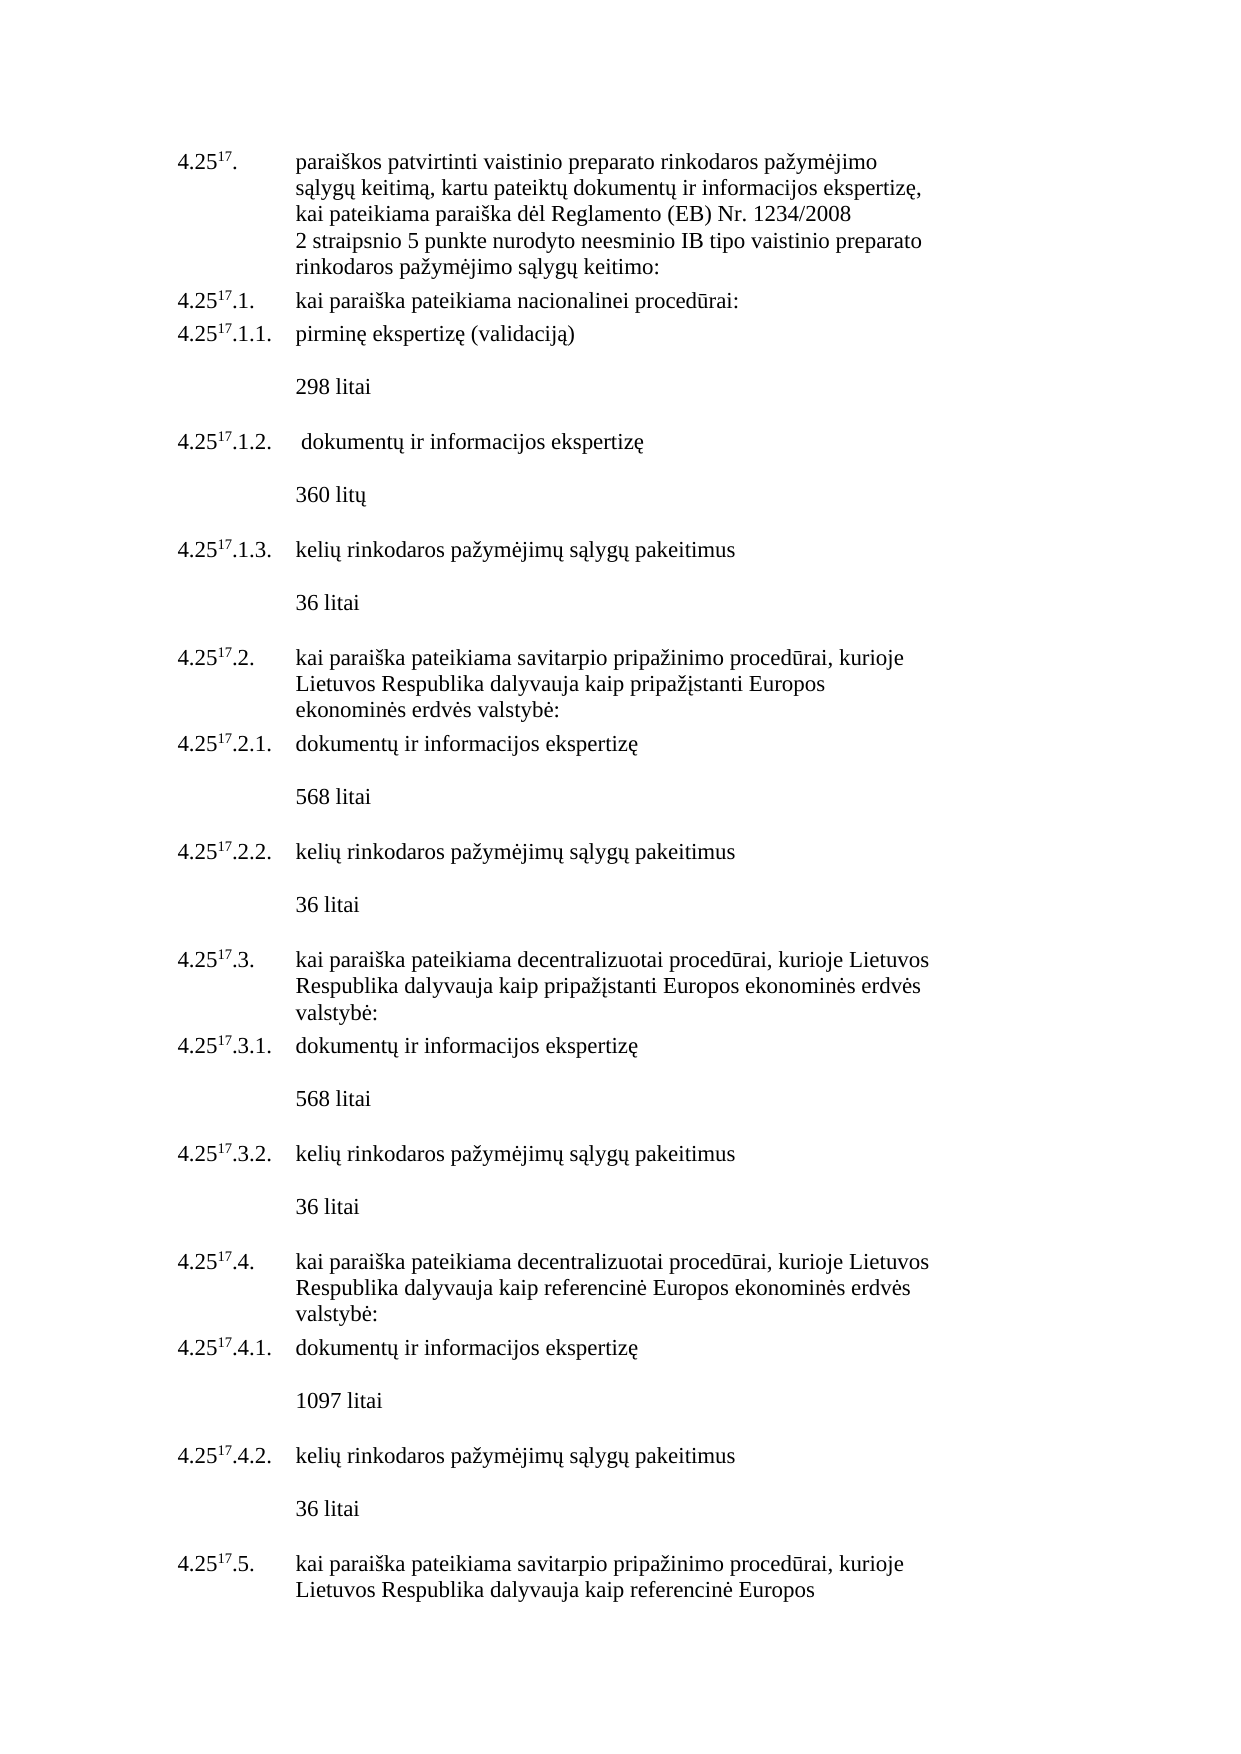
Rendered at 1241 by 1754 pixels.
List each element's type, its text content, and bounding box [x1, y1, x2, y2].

text 4.2517.4.1. dokumentų ir informacijos ekspertizę 1097 litai [177, 1334, 930, 1413]
text Respublika dalyvauja kaip pripažįstanti Europos ekonominės erdvės [177, 972, 930, 998]
text 4.2517.4. kai paraiška pateikiama decentralizuotai procedūrai, kurioje Lietuvos [177, 1248, 930, 1274]
text 4.2517.1. kai paraiška pateikiama nacionalinei procedūrai: [177, 287, 930, 313]
text ekonominės erdvės valstybė: [177, 697, 930, 723]
text 4.2517.5. kai paraiška pateikiama savitarpio pripažinimo procedūrai, kurioje [177, 1550, 930, 1576]
text 4.2517. paraiškos patvirtinti vaistinio preparato rinkodaros pažymėjimo [177, 148, 930, 174]
text 4.2517.1.1. pirminę ekspertizę (validaciją) 298 litai [177, 320, 930, 399]
text 4.2517.4.2. kelių rinkodaros pažymėjimų sąlygų pakeitimus 36 litai [177, 1442, 930, 1521]
text 4.2517.2.2. kelių rinkodaros pažymėjimų sąlygų pakeitimus 36 litai [177, 838, 930, 917]
text Lietuvos Respublika dalyvauja kaip referencinė Europos [177, 1576, 930, 1602]
text 4.2517.3. kai paraiška pateikiama decentralizuotai procedūrai, kurioje Lietuvos [177, 946, 930, 972]
text 4.2517.1.2. dokumentų ir informacijos ekspertizę 360 litų [177, 428, 930, 507]
text 2 straipsnio 5 punkte nurodyto neesminio IB tipo vaistinio preparato [177, 227, 930, 253]
text kai pateikiama paraiška dėl Reglamento (EB) Nr. 1234/2008 [177, 200, 930, 227]
text valstybė: [177, 1301, 930, 1327]
text Lietuvos Respublika dalyvauja kaip pripažįstanti Europos [177, 670, 930, 697]
text rinkodaros pažymėjimo sąlygų keitimo: [177, 253, 930, 279]
text 4.2517.2. kai paraiška pateikiama savitarpio pripažinimo procedūrai, kurioje [177, 644, 930, 670]
text 4.2517.1.3. kelių rinkodaros pažymėjimų sąlygų pakeitimus 36 litai [177, 536, 930, 615]
text sąlygų keitimą, kartu pateiktų dokumentų ir informacijos ekspertizę, [177, 174, 930, 200]
text 4.2517.3.1. dokumentų ir informacijos ekspertizę 568 litai [177, 1032, 930, 1111]
text valstybė: [177, 998, 930, 1025]
text 4.2517.2.1. dokumentų ir informacijos ekspertizę 568 litai [177, 730, 930, 809]
text 4.2517.3.2. kelių rinkodaros pažymėjimų sąlygų pakeitimus 36 litai [177, 1140, 930, 1219]
text Respublika dalyvauja kaip referencinė Europos ekonominės erdvės [177, 1274, 930, 1301]
